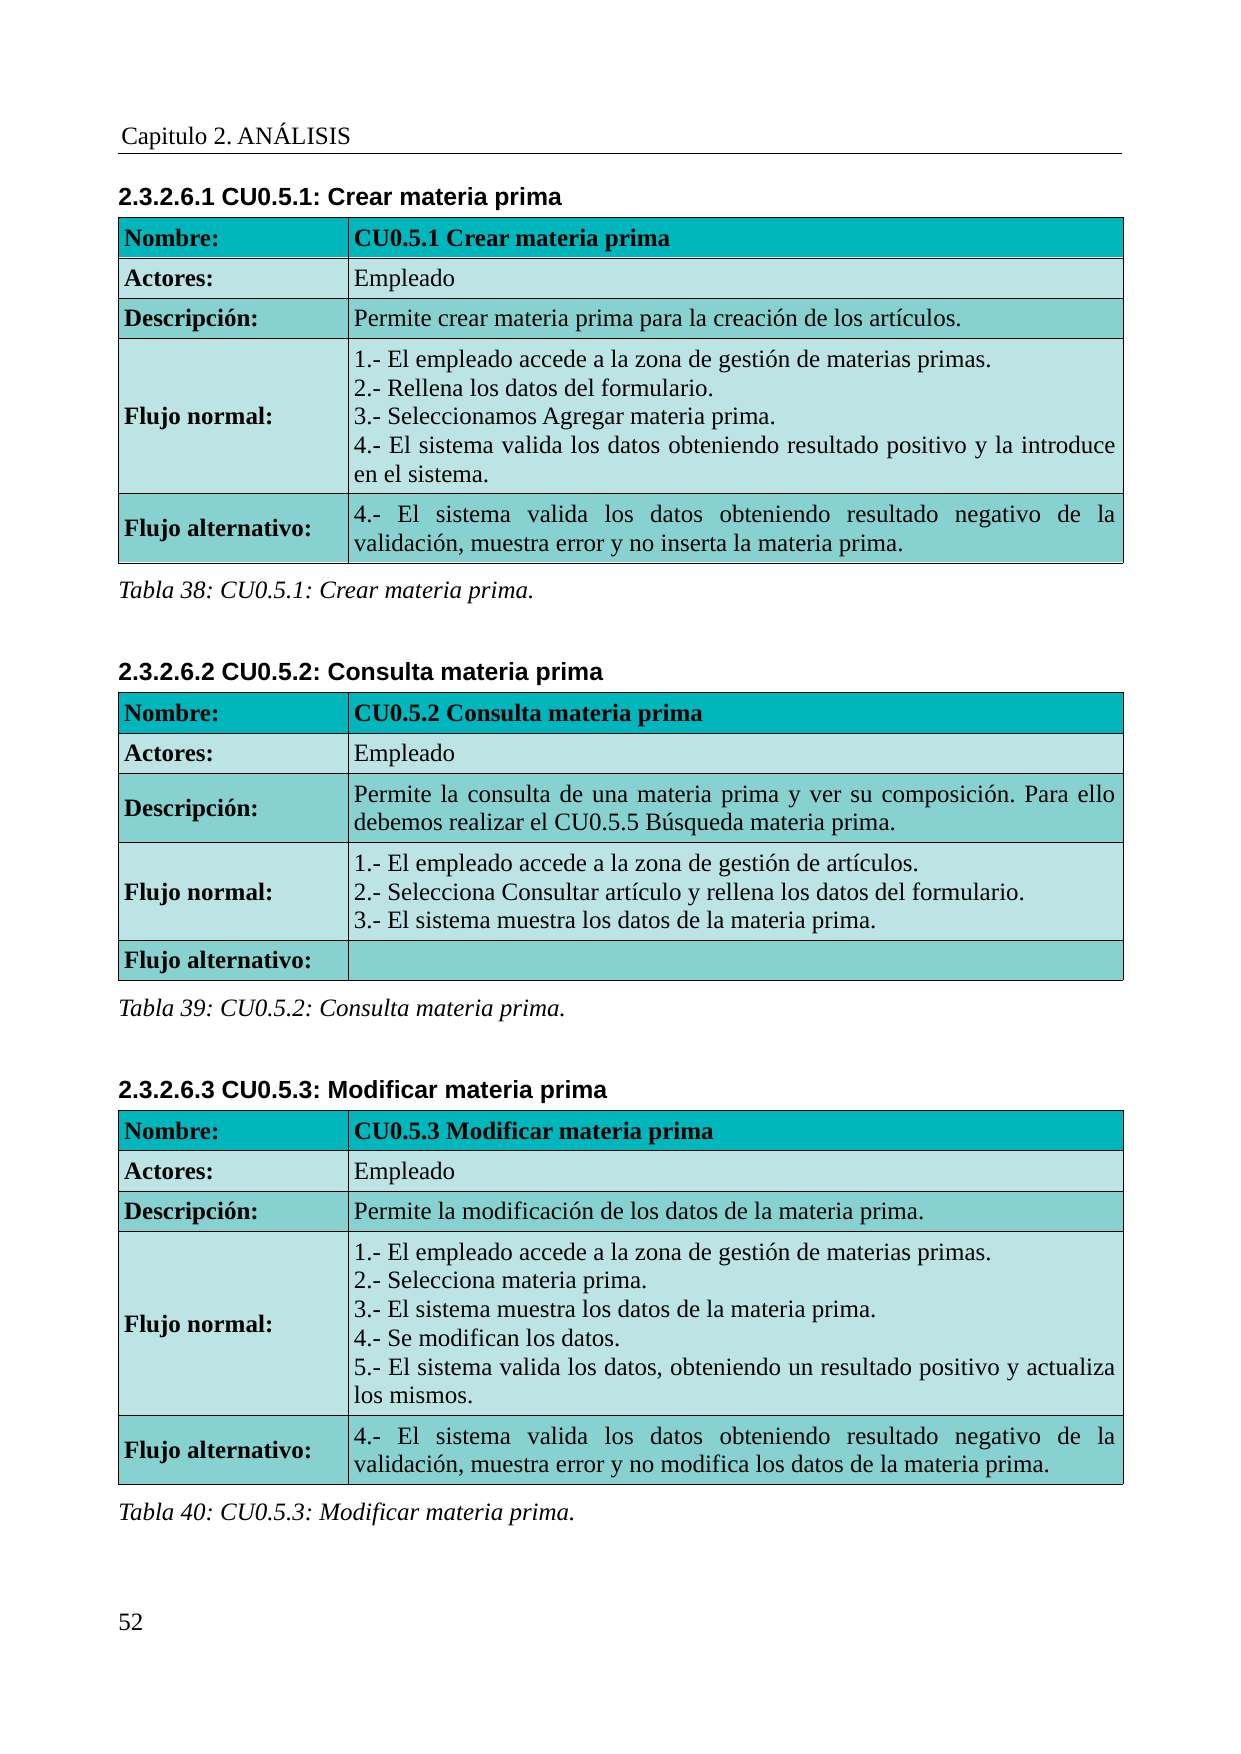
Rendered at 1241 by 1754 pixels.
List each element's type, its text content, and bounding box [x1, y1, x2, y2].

table_cell Descripción: [119, 299, 348, 338]
text Tabla 39: CU0.5.2: Consulta materia prima. [118, 993, 1122, 1021]
table_cell 1.- El empleado accede a la zona de gestión de artículos. 2.- Selecciona Consultar artículo y rellena los datos del formulario. 3.- El sistema muestra los datos de la materia prima. [349, 843, 1123, 940]
subtitle 2.3.2.6.2 CU0.5.2: Consulta materia prima [118, 657, 1122, 686]
table_header CU0.5.3 Modificar materia prima [349, 1111, 1123, 1150]
table_cell Flujo alternativo: [119, 494, 348, 562]
table_cell Flujo alternativo: [119, 1416, 348, 1484]
table_cell Actores: [119, 1151, 348, 1191]
table_header CU0.5.1 Crear materia prima [349, 218, 1123, 257]
table_cell Flujo normal: [119, 339, 348, 493]
table_cell Flujo normal: [119, 843, 348, 940]
table_cell Actores: [119, 259, 348, 298]
table_cell Flujo normal: [119, 1232, 348, 1415]
text Tabla 40: CU0.5.3: Modificar materia prima. [118, 1497, 1122, 1525]
table_cell Actores: [119, 734, 348, 773]
table_cell Descripción: [119, 1192, 348, 1231]
table_cell 1.- El empleado accede a la zona de gestión de materias primas. 2.- Rellena los datos del formulario. 3.- Seleccionamos Agregar materia prima. 4.- El sistema valida los datos obteniendo resultado positivo y la introduce en el sistema. [349, 339, 1123, 493]
table_cell Empleado [349, 259, 1123, 298]
table_cell Flujo alternativo: [119, 941, 348, 980]
table_cell Permite crear materia prima para la creación de los artículos. [349, 299, 1123, 338]
table_header Nombre: [119, 1111, 348, 1150]
table_cell Empleado [349, 734, 1123, 773]
table_cell Permite la consulta de una materia prima y ver su composición. Para ello debemos realizar el CU0.5.5 Búsqueda materia prima. [349, 774, 1123, 842]
table_cell Permite la modificación de los datos de la materia prima. [349, 1192, 1123, 1231]
table_cell [349, 941, 1123, 980]
text Tabla 38: CU0.5.1: Crear materia prima. [118, 575, 1122, 604]
table_cell 1.- El empleado accede a la zona de gestión de materias primas. 2.- Selecciona materia prima. 3.- El sistema muestra los datos de la materia prima. 4.- Se modifican los datos. 5.- El sistema valida los datos, obteniendo un resultado positivo y actualiza los mismos. [349, 1232, 1123, 1415]
table_cell 4.- El sistema valida los datos obteniendo resultado negativo de la validación, muestra error y no modifica los datos de la materia prima. [349, 1416, 1123, 1484]
table_cell Descripción: [119, 774, 348, 842]
table_header Nombre: [119, 218, 348, 257]
table_header CU0.5.2 Consulta materia prima [349, 693, 1123, 733]
table_header Nombre: [119, 693, 348, 733]
table_cell Empleado [349, 1151, 1123, 1191]
subtitle 2.3.2.6.3 CU0.5.3: Modificar materia prima [118, 1075, 1122, 1104]
subtitle 2.3.2.6.1 CU0.5.1: Crear materia prima [118, 182, 1122, 211]
table_cell 4.- El sistema valida los datos obteniendo resultado negativo de la validación, muestra error y no inserta la materia prima. [349, 494, 1123, 562]
